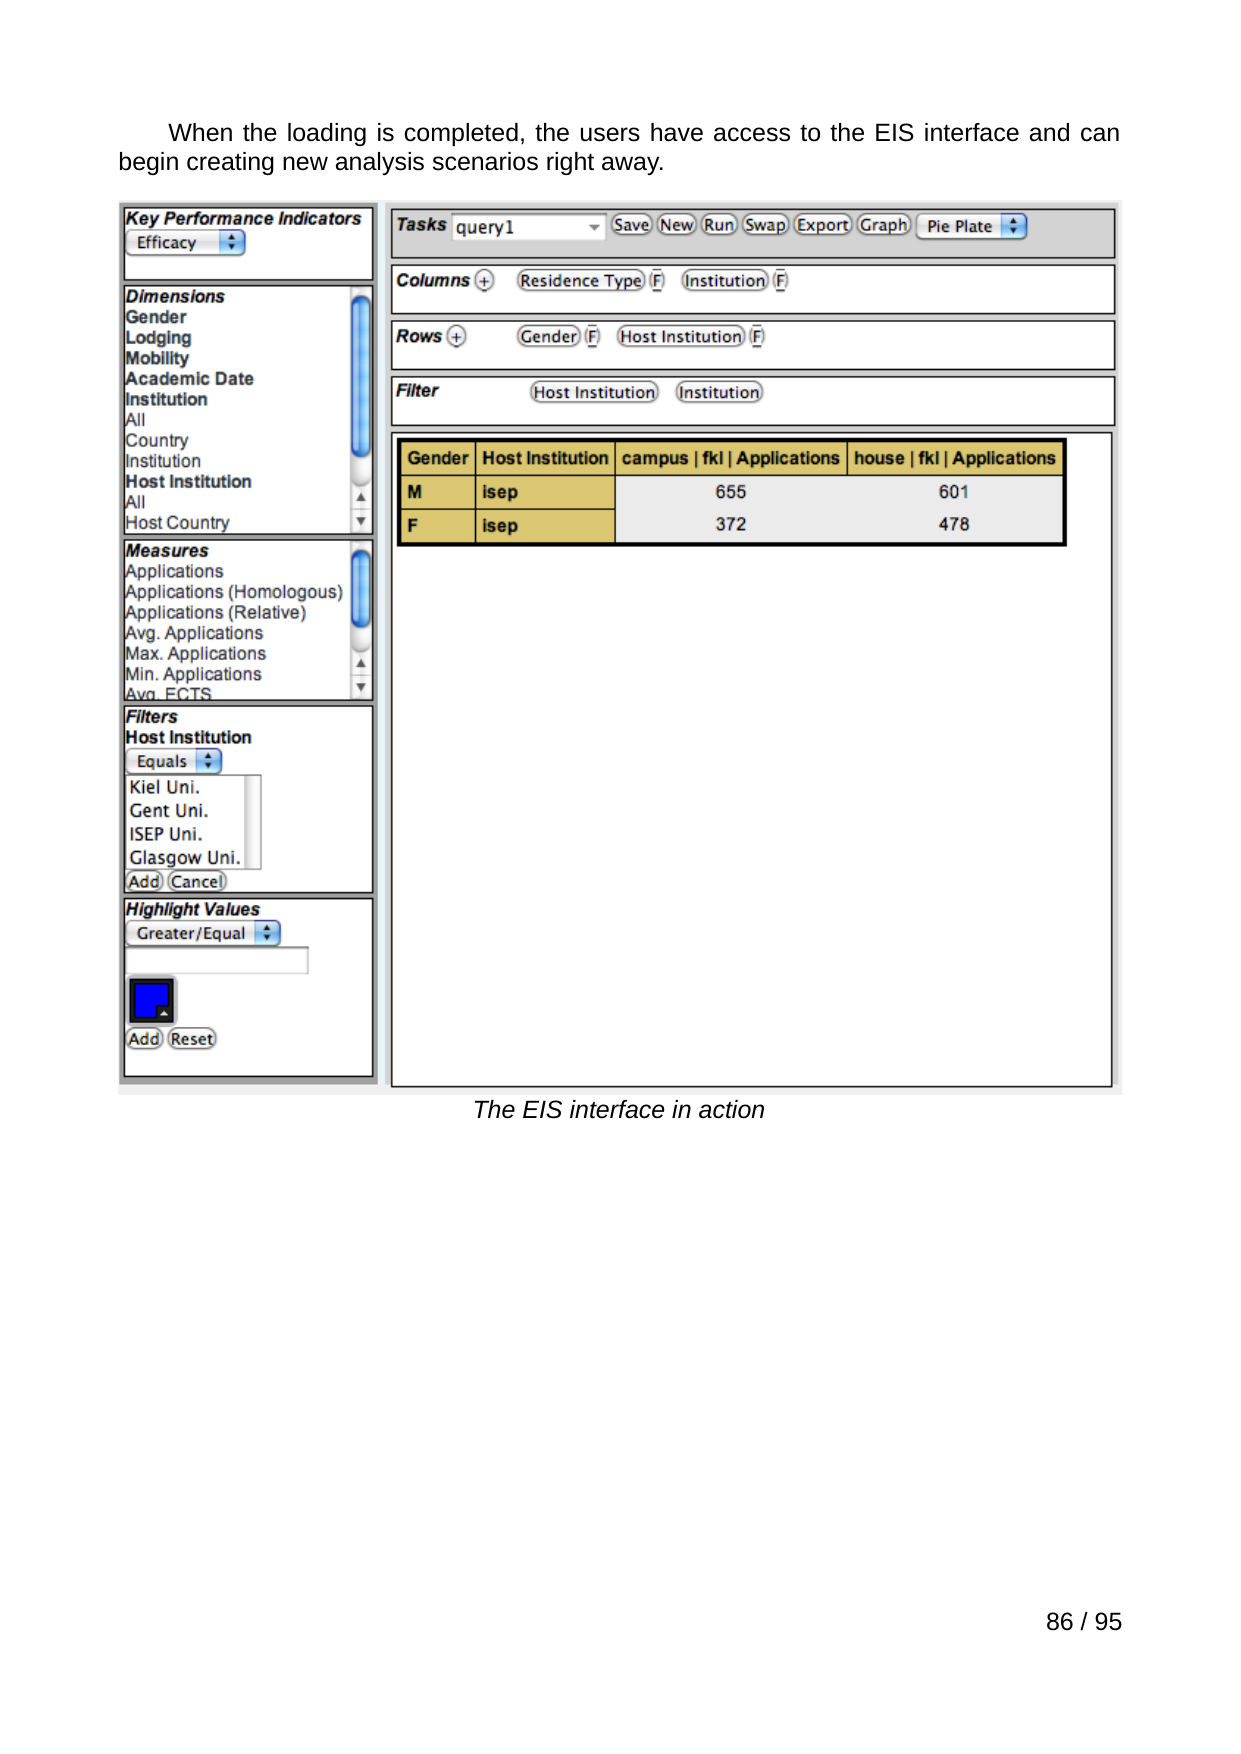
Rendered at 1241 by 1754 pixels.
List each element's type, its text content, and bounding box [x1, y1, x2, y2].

picture [118, 200, 1123, 1095]
text The EIS interface in action [118, 1095, 1122, 1123]
text When the loading is completed, the users have access to the EIS interface and can begin creating new analysis scenarios right away. [118, 118, 1122, 176]
